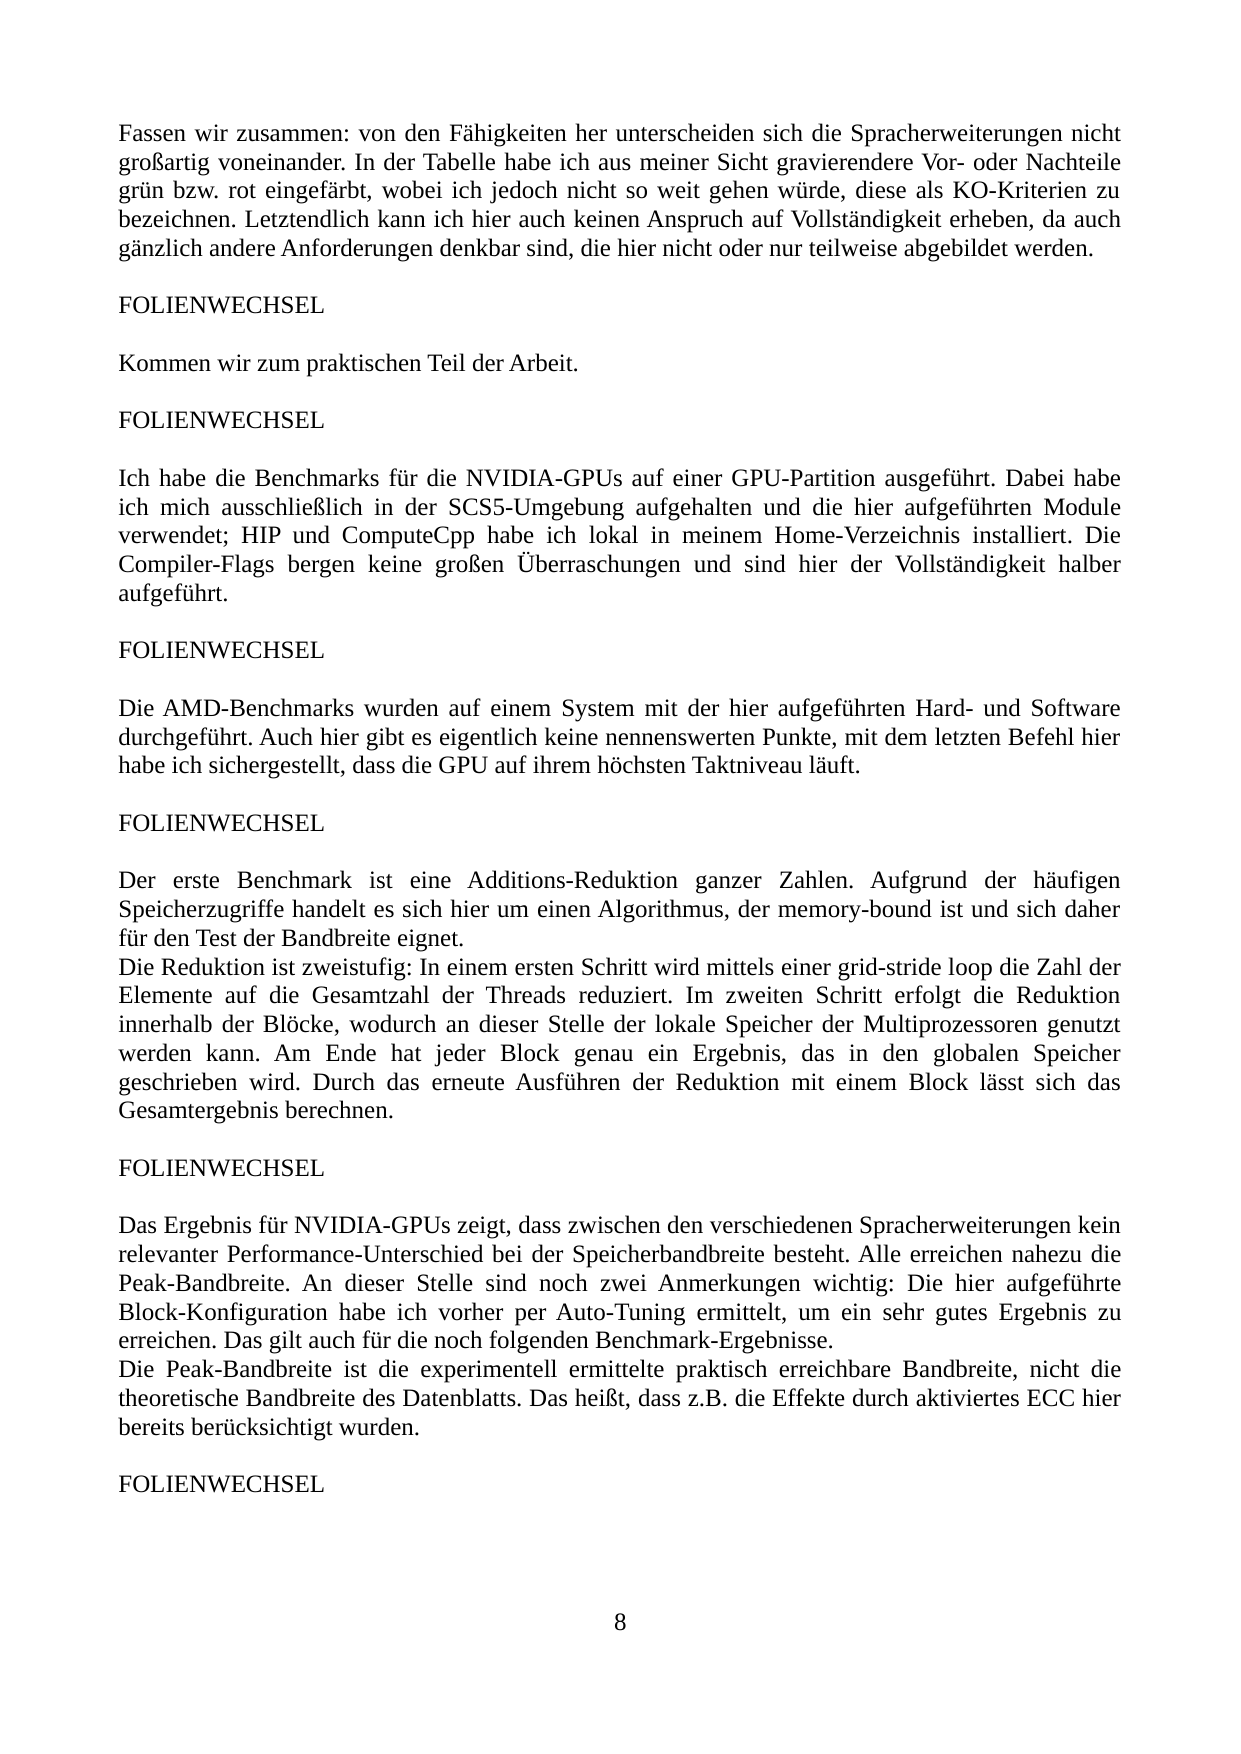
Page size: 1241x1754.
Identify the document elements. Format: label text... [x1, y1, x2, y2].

text Die AMD-Benchmarks wurden auf einem System mit der hier aufgeführten Hard- und Software durchgeführt. Auch hier gibt es eigentlich keine nennenswerten Punkte, mit dem letzten Befehl hier habe ich sichergestellt, dass die GPU auf ihrem höchsten Taktniveau läuft. [118, 693, 1122, 779]
text FOLIENWECHSEL [118, 1469, 1122, 1498]
text FOLIENWECHSEL [118, 406, 1122, 434]
text Fassen wir zusammen: von den Fähigkeiten her unterscheiden sich die Spracherweiterungen nicht großartig voneinander. In der Tabelle habe ich aus meiner Sicht gravierendere Vor- oder Nachteile grün bzw. rot eingefärbt, wobei ich jedoch nicht so weit gehen würde, diese als KO-Kriterien zu bezeichnen. Letztendlich kann ich hier auch keinen Anspruch auf Vollständigkeit erheben, da auch gänzlich andere Anforderungen denkbar sind, die hier nicht oder nur teilweise abgebildet werden. [118, 118, 1122, 262]
text FOLIENWECHSEL [118, 1153, 1122, 1182]
text Kommen wir zum praktischen Teil der Arbeit. [118, 348, 1122, 377]
text Die Reduktion ist zweistufig: In einem ersten Schritt wird mittels einer grid-stride loop die Zahl der Elemente auf die Gesamtzahl der Threads reduziert. Im zweiten Schritt erfolgt die Reduktion innerhalb der Blöcke, wodurch an dieser Stelle der lokale Speicher der Multiprozessoren genutzt werden kann. Am Ende hat jeder Block genau ein Ergebnis, das in den globalen Speicher geschrieben wird. Durch das erneute Ausführen der Reduktion mit einem Block lässt sich das Gesamtergebnis berechnen. [118, 952, 1122, 1124]
text Der erste Benchmark ist eine Additions-Reduktion ganzer Zahlen. Aufgrund der häufigen Speicherzugriffe handelt es sich hier um einen Algorithmus, der memory-bound ist und sich daher für den Test der Bandbreite eignet. [118, 866, 1122, 952]
text Ich habe die Benchmarks für die NVIDIA-GPUs auf einer GPU-Partition ausgeführt. Dabei habe ich mich ausschließlich in der SCS5-Umgebung aufgehalten und die hier aufgeführten Module verwendet; HIP und ComputeCpp habe ich lokal in meinem Home-Verzeichnis installiert. Die Compiler-Flags bergen keine großen Überraschungen und sind hier der Vollständigkeit halber aufgeführt. [118, 463, 1122, 607]
text Die Peak-Bandbreite ist die experimentell ermittelte praktisch erreichbare Bandbreite, nicht die theoretische Bandbreite des Datenblatts. Das heißt, dass z.B. die Effekte durch aktiviertes ECC hier bereits berücksichtigt wurden. [118, 1354, 1122, 1441]
text FOLIENWECHSEL [118, 291, 1122, 319]
text Das Ergebnis für NVIDIA-GPUs zeigt, dass zwischen den verschiedenen Spracherweiterungen kein relevanter Performance-Unterschied bei der Speicherbandbreite besteht. Alle erreichen nahezu die Peak-Bandbreite. An dieser Stelle sind noch zwei Anmerkungen wichtig: Die hier aufgeführte Block-Konfiguration habe ich vorher per Auto-Tuning ermittelt, um ein sehr gutes Ergebnis zu erreichen. Das gilt auch für die noch folgenden Benchmark-Ergebnisse. [118, 1211, 1122, 1354]
text FOLIENWECHSEL [118, 808, 1122, 837]
text FOLIENWECHSEL [118, 636, 1122, 664]
